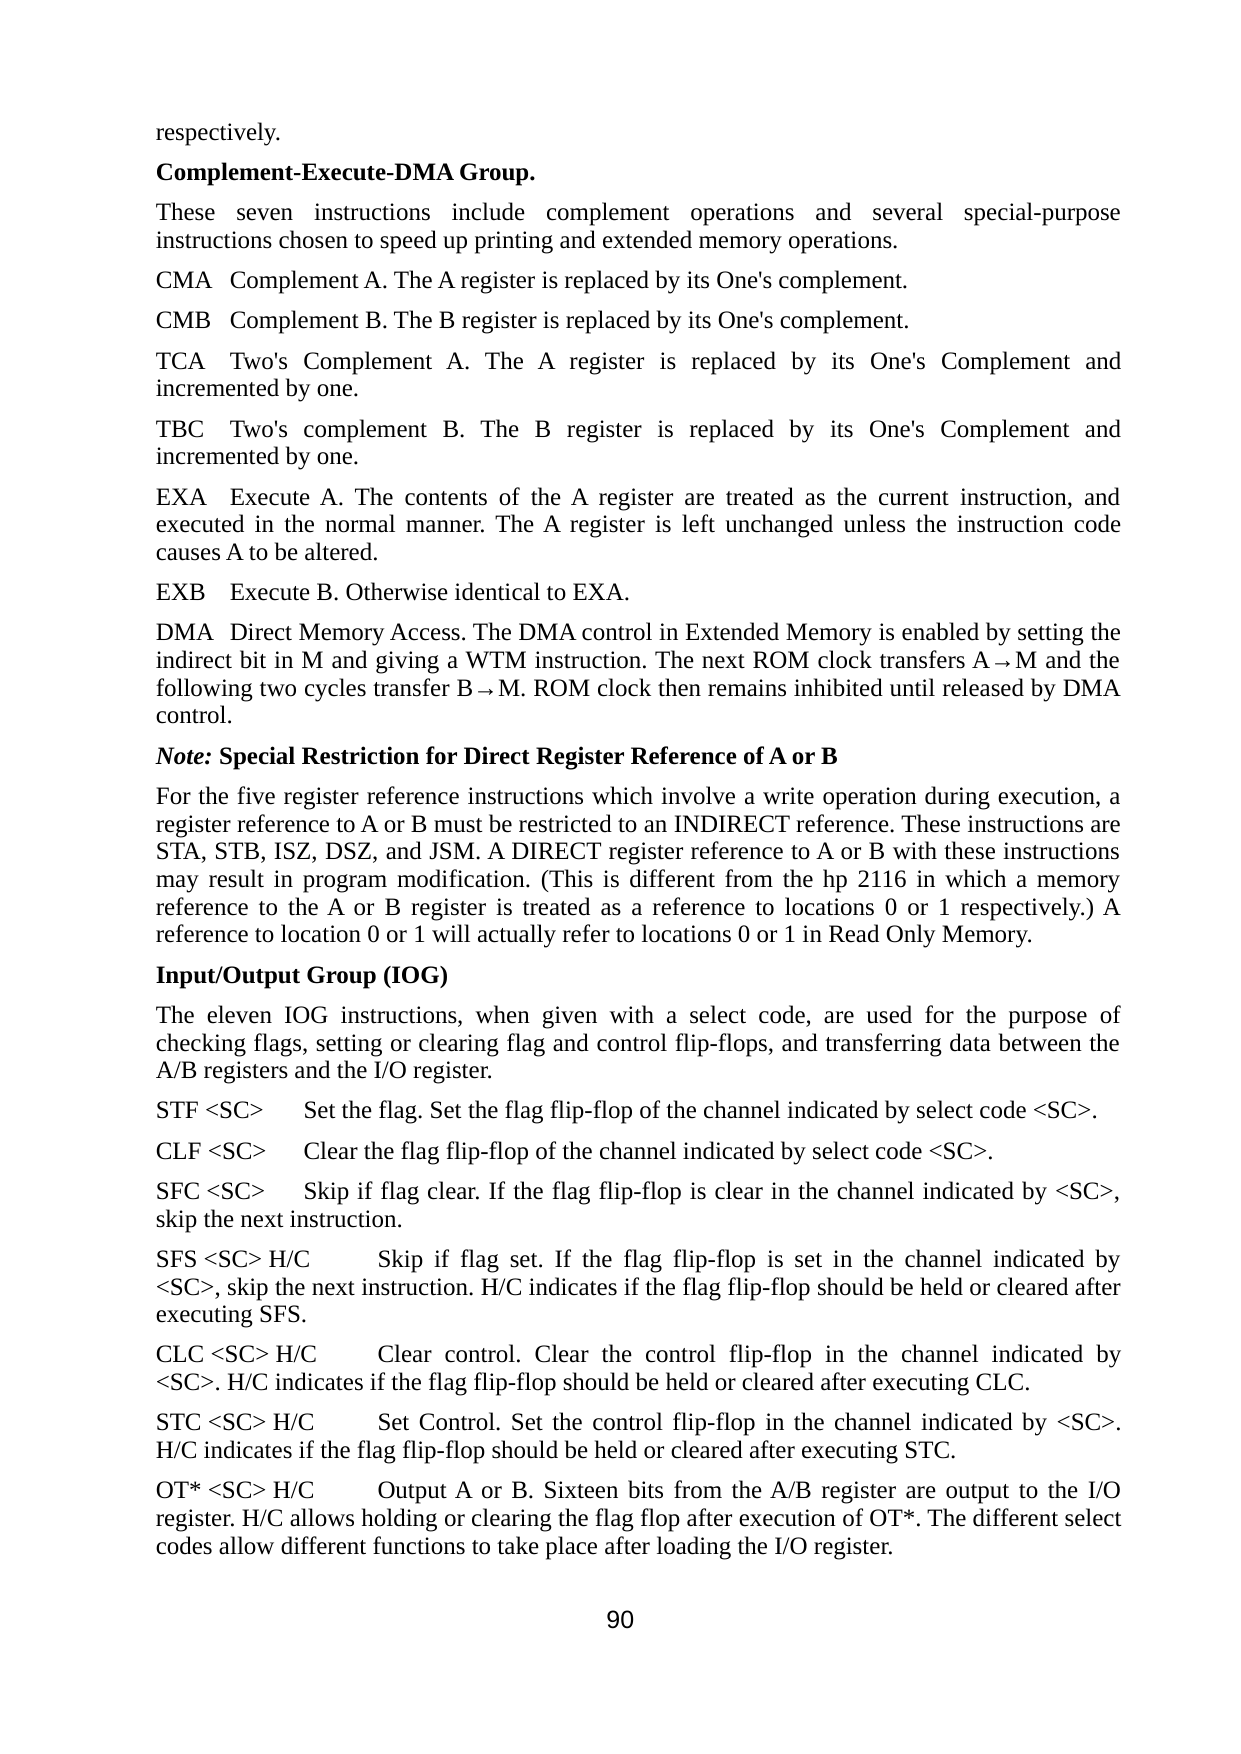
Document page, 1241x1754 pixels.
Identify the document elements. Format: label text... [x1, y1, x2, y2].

text respectively. [156, 118, 1122, 146]
text Note: Special Restriction for Direct Register Reference of A or B [156, 742, 1122, 769]
text DMA Direct Memory Access. The DMA control in Extended Memory is enabled by setting the indirect bit in M and giving a WTM instruction. The next ROM clock transfers A→M and the following two cycles transfer B→M. ROM clock then remains inhibited until released by DMA control. [156, 618, 1122, 729]
text TCA Two's Complement A. The A register is replaced by its One's Complement and incremented by one. [156, 347, 1122, 402]
text These seven instructions include complement operations and several special-purpose instructions chosen to speed up printing and extended memory operations. [156, 198, 1122, 254]
text SFC <SC> Skip if flag clear. If the flag flip-flop is clear in the channel indicated by <SC>, skip the next instruction. [156, 1177, 1122, 1232]
text For the five register reference instructions which involve a write operation during execution, a register reference to A or B must be restricted to an INDIRECT reference. These instructions are STA, STB, ISZ, DSZ, and JSM. A DIRECT register reference to A or B with these instructions may result in program modification. (This is different from the hp 2116 in which a memory reference to the A or B register is treated as a reference to locations 0 or 1 respectively.) A reference to location 0 or 1 will actually refer to locations 0 or 1 in Read Only Memory. [156, 782, 1122, 948]
text EXA Execute A. The contents of the A register are treated as the current instruction, and executed in the normal manner. The A register is left unchanged unless the instruction code causes A to be altered. [156, 483, 1122, 566]
text STC <SC> H/C Set Control. Set the control flip-flop in the channel indicated by <SC>. H/C indicates if the flag flip-flop should be held or cleared after executing STC. [156, 1408, 1122, 1464]
text EXB Execute B. Otherwise identical to EXA. [156, 578, 1122, 606]
text CLF <SC> Clear the flag flip-flop of the channel indicated by select code <SC>. [156, 1137, 1122, 1164]
text SFS <SC> H/C Skip if flag set. If the flag flip-flop is set in the channel indicated by <SC>, skip the next instruction. H/C indicates if the flag flip-flop should be held or cleared after executing SFS. [156, 1245, 1122, 1328]
text OT* <SC> H/C Output A or B. Sixteen bits from the A/B register are output to the I/O register. H/C allows holding or clearing the flag flop after execution of OT*. The different select codes allow different functions to take place after loading the I/O register. [156, 1476, 1122, 1559]
text CLC <SC> H/C Clear control. Clear the control flip-flop in the channel indicated by <SC>. H/C indicates if the flag flip-flop should be held or cleared after executing CLC. [156, 1341, 1122, 1396]
text Complement-Execute-DMA Group. [156, 158, 1122, 186]
text The eleven IOG instructions, when given with a select code, are used for the purpose of checking flags, setting or clearing flag and control flip-flops, and transferring data between the A/B registers and the I/O register. [156, 1001, 1122, 1084]
text STF <SC> Set the flag. Set the flag flip-flop of the channel indicated by select code <SC>. [156, 1097, 1122, 1124]
text CMA Complement A. The A register is replaced by its One's complement. [156, 266, 1122, 294]
text Input/Output Group (IOG) [156, 961, 1122, 988]
text TBC Two's complement B. The B register is replaced by its One's Complement and incremented by one. [156, 415, 1122, 470]
text CMB Complement B. The B register is replaced by its One's complement. [156, 307, 1122, 334]
